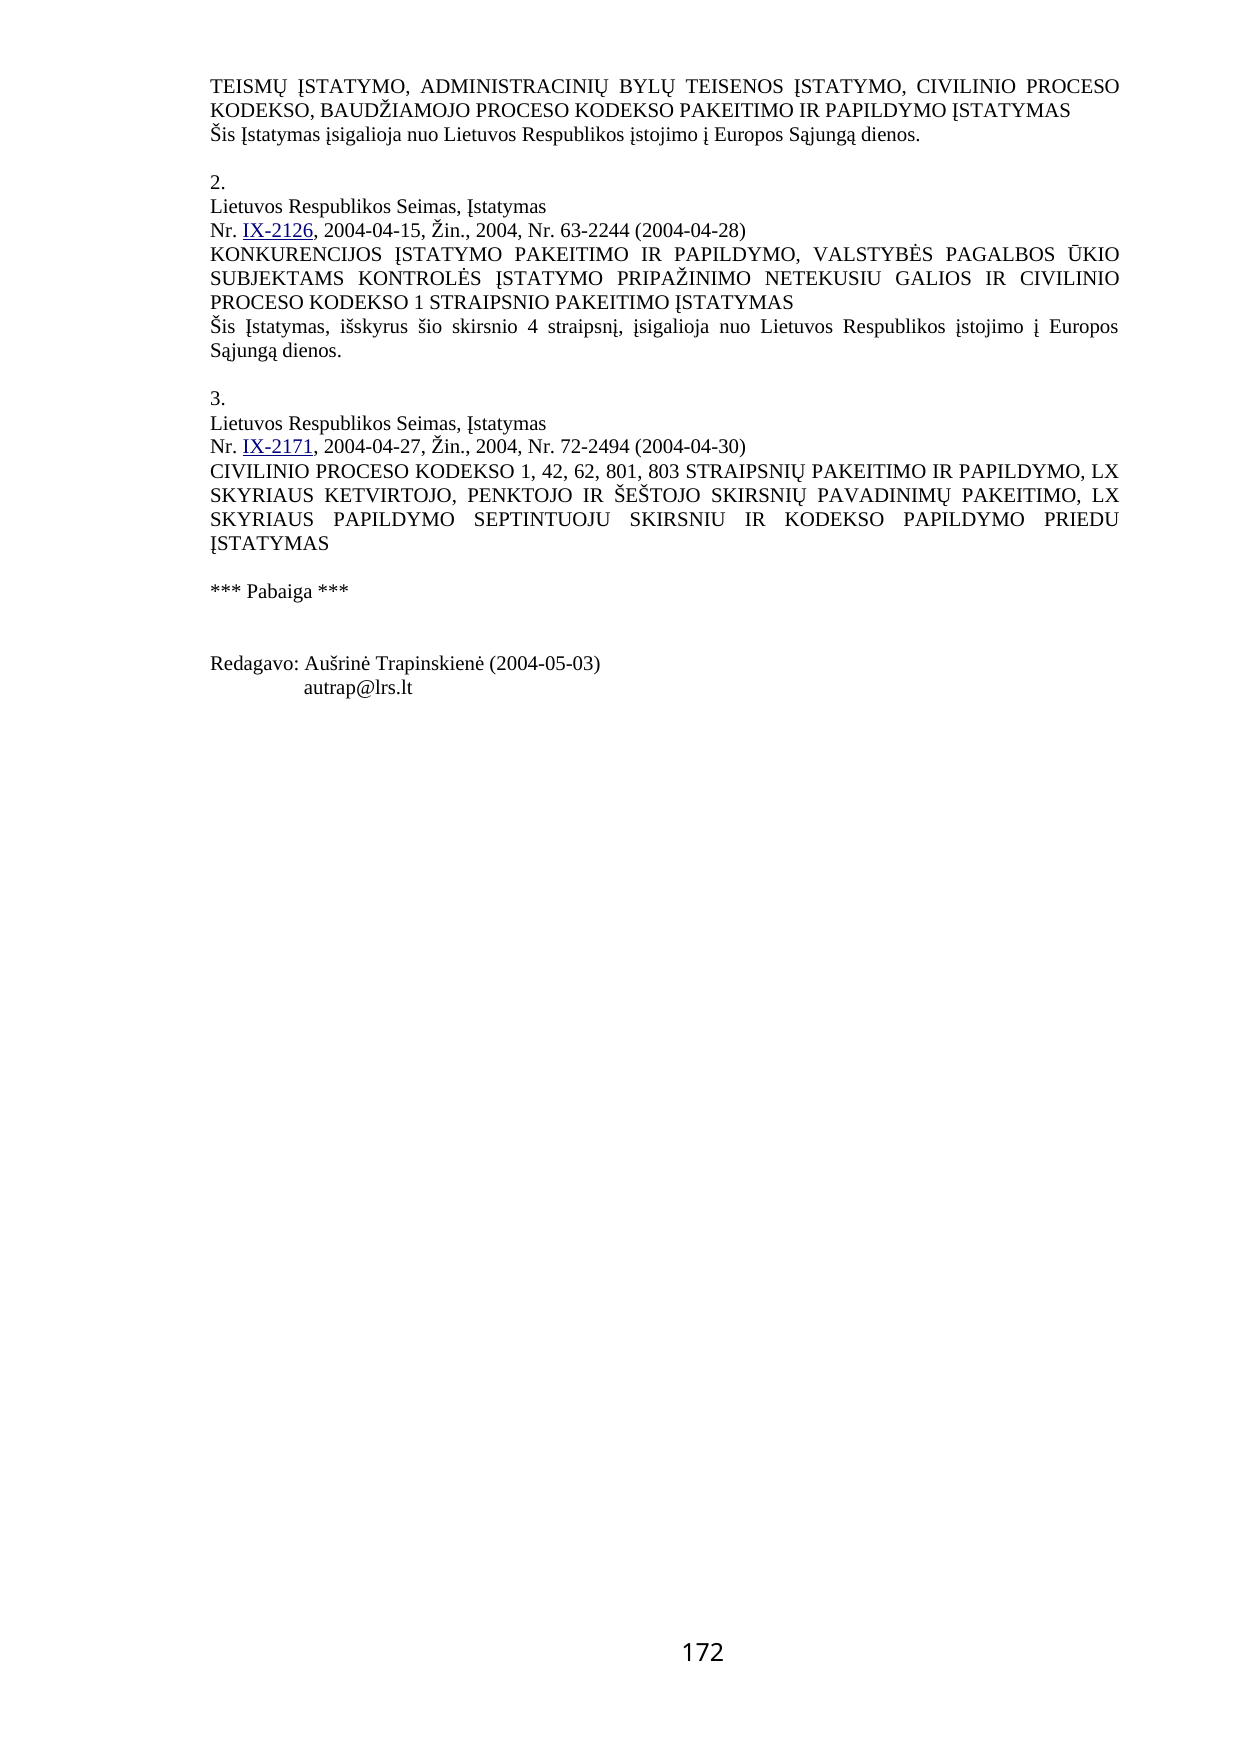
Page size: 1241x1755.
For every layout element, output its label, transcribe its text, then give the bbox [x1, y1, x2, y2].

text CIVILINIO PROCESO KODEKSO 1, 42, 62, 801, 803 STRAIPSNIŲ PAKEITIMO IR PAPILDYMO, LX SKYRIAUS KETVIRTOJO, PENKTOJO IR ŠEŠTOJO SKIRSNIŲ PAVADINIMŲ PAKEITIMO, LX SKYRIAUS PAPILDYMO SEPTINTUOJU SKIRSNIU IR KODEKSO PAPILDYMO PRIEDU ĮSTATYMAS [210, 458, 1120, 555]
text Nr. IX-2171, 2004-04-27, Žin., 2004, Nr. 72-2494 (2004-04-30) [210, 434, 1120, 458]
text TEISMŲ ĮSTATYMO, ADMINISTRACINIŲ BYLŲ TEISENOS ĮSTATYMO, CIVILINIO PROCESO KODEKSO, BAUDŽIAMOJO PROCESO KODEKSO PAKEITIMO IR PAPILDYMO ĮSTATYMAS [210, 73, 1120, 122]
text Lietuvos Respublikos Seimas, Įstatymas [210, 410, 1120, 434]
text *** Pabaiga *** [210, 579, 1120, 603]
text Šis Įstatymas, išskyrus šio skirsnio 4 straipsnį, įsigalioja nuo Lietuvos Respublikos įstojimo į Europos Sąjungą dienos. [210, 314, 1120, 362]
text autrap@lrs.lt [210, 675, 1120, 699]
text KONKURENCIJOS ĮSTATYMO PAKEITIMO IR PAPILDYMO, VALSTYBĖS PAGALBOS ŪKIO SUBJEKTAMS KONTROLĖS ĮSTATYMO PRIPAŽINIMO NETEKUSIU GALIOS IR CIVILINIO PROCESO KODEKSO 1 STRAIPSNIO PAKEITIMO ĮSTATYMAS [210, 242, 1120, 314]
text Lietuvos Respublikos Seimas, Įstatymas [210, 194, 1120, 218]
text Redagavo: Aušrinė Trapinskienė (2004-05-03) [210, 651, 1120, 675]
text 2. [210, 170, 1120, 194]
text Nr. IX-2126, 2004-04-15, Žin., 2004, Nr. 63-2244 (2004-04-28) [210, 218, 1120, 242]
text Šis Įstatymas įsigalioja nuo Lietuvos Respublikos įstojimo į Europos Sąjungą dienos. [210, 122, 1120, 146]
text 3. [210, 386, 1120, 410]
